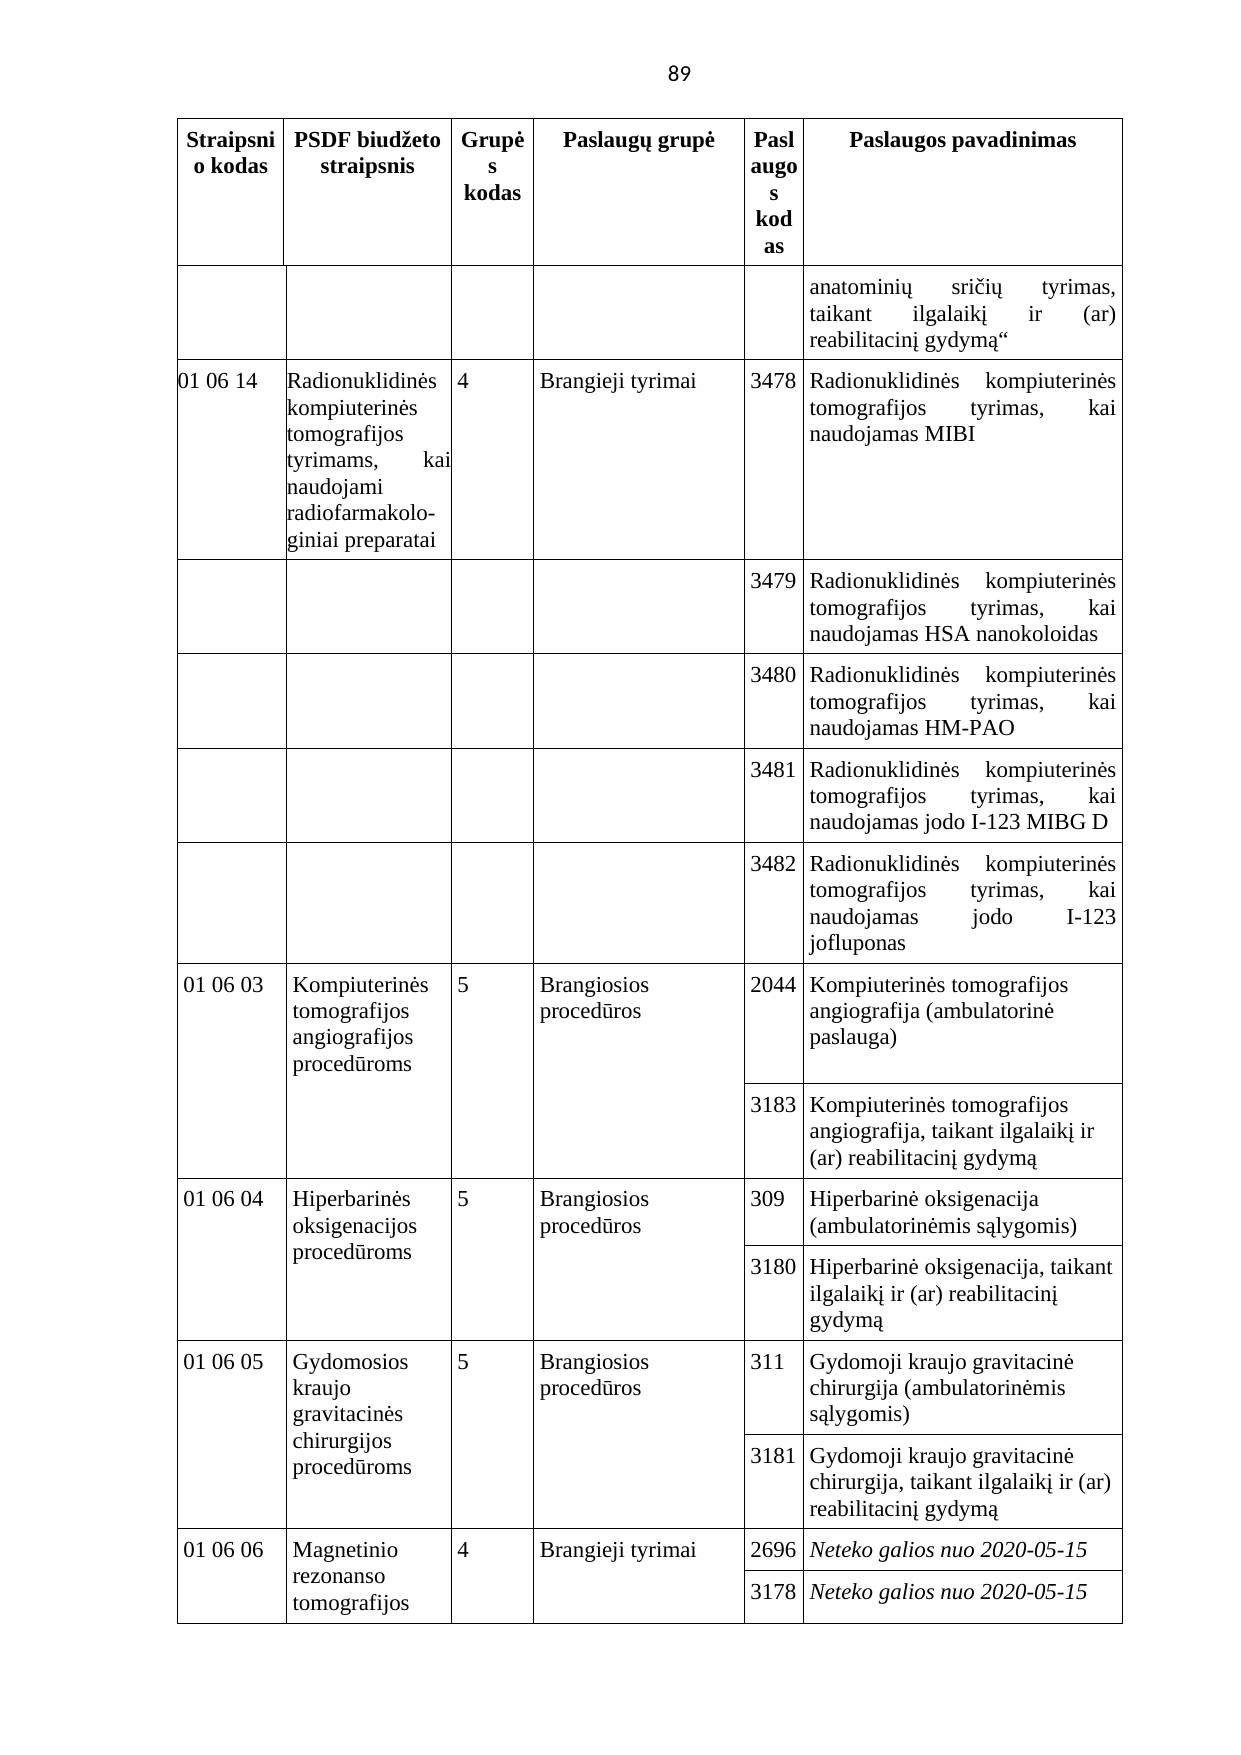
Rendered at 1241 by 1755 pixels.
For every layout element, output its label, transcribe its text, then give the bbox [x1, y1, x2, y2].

table_cell 3183 [745, 1084, 803, 1177]
table_header Paslaugos pavadinimas [804, 119, 1122, 265]
table_cell Kompiuterinės tomografijos angiografijos procedūroms [287, 964, 451, 1083]
table_cell 3482 [745, 843, 803, 962]
table_cell 01 06 14 [178, 360, 286, 559]
table_cell Gydomoji kraujo gravitacinė chirurgija, taikant ilgalaikį ir (ar) reabilitacinį gydymą [804, 1435, 1122, 1528]
table_cell [452, 843, 533, 962]
table_cell Hiperbarinė oksigenacija (ambulatorinėmis sąlygomis) [804, 1179, 1122, 1245]
table_cell [178, 1434, 286, 1528]
table_cell Brangieji tyrimai [534, 1529, 744, 1570]
table_cell Hiperbarinės oksigenacijos procedūroms [287, 1179, 451, 1339]
table_cell Magnetinio rezonanso tomografijos [287, 1529, 451, 1622]
table_cell Radionuklidinės kompiuterinės tomografijos tyrimas, kai naudojamas HM-PAO [804, 654, 1122, 748]
table_cell [178, 843, 286, 962]
table_cell [534, 560, 744, 653]
table_cell 3479 [745, 560, 803, 653]
table_cell 3178 [745, 1571, 803, 1622]
table_cell [745, 266, 803, 359]
table_cell Gydomosios kraujo gravitacinės chirurgijos procedūroms [287, 1341, 451, 1528]
table_cell [178, 1083, 286, 1177]
table_cell [452, 1245, 533, 1339]
table_cell [178, 266, 286, 359]
table_cell [178, 654, 286, 748]
table_cell Brangiosios procedūros [534, 964, 744, 1083]
table_cell 2696 [745, 1529, 803, 1570]
table_header Straipsnio kodas [178, 119, 283, 265]
table_cell 5 [452, 964, 533, 1083]
table_cell Radionuklidinės kompiuterinės tomografijos tyrimas, kai naudojamas jodo I-123 jofluponas [804, 843, 1122, 962]
table_cell [534, 843, 744, 962]
table_cell [178, 1570, 286, 1622]
table_cell [534, 654, 744, 748]
table_header Grupės kodas [452, 119, 533, 265]
table_cell Neteko galios nuo 2020-05-15 [804, 1529, 1122, 1570]
table_cell Gydomoji kraujo gravitacinė chirurgija (ambulatorinėmis sąlygomis) [804, 1341, 1122, 1434]
table_cell [452, 749, 533, 842]
table_header Paslaugų grupė [534, 119, 744, 265]
table_cell 01 06 03 [178, 964, 286, 1083]
table_cell [178, 1245, 286, 1339]
table_cell Brangiosios procedūros [534, 1179, 744, 1245]
table_cell Kompiuterinės tomografijos angiografija, taikant ilgalaikį ir (ar) reabilitacinį gydymą [804, 1084, 1122, 1177]
table_cell [452, 1434, 533, 1528]
table_cell 01 06 05 [178, 1341, 286, 1434]
table_cell Brangieji tyrimai [534, 360, 744, 559]
table_cell [452, 266, 533, 359]
table_cell Radionuklidinės kompiuterinės tomografijos tyrimas, kai naudojamas jodo I-123 MIBG D [804, 749, 1122, 842]
table_cell Neteko galios nuo 2020-05-15 [804, 1571, 1122, 1622]
table_cell [287, 266, 451, 359]
table_cell [287, 749, 451, 842]
table_cell Hiperbarinė oksigenacija, taikant ilgalaikį ir (ar) reabilitacinį gydymą [804, 1246, 1122, 1339]
table_cell 2044 [745, 964, 803, 1083]
table_cell [452, 654, 533, 748]
table_cell [534, 1083, 744, 1177]
table_cell [178, 749, 286, 842]
table_cell 3180 [745, 1246, 803, 1339]
table_cell 309 [745, 1179, 803, 1245]
table_cell Radionuklidinės kompiuterinės tomografijos tyrimams, kai naudojami radiofarmakolo-giniai preparatai [287, 360, 451, 559]
table_cell 3480 [745, 654, 803, 748]
table_cell Radionuklidinės kompiuterinės tomografijos tyrimas, kai naudojamas MIBI [804, 360, 1122, 559]
table_cell 01 06 06 [178, 1529, 286, 1570]
table_cell 311 [745, 1341, 803, 1434]
table_cell [452, 560, 533, 653]
table_cell [452, 1570, 533, 1622]
table_cell [534, 266, 744, 359]
table_cell 01 06 04 [178, 1179, 286, 1245]
table_cell [534, 1570, 744, 1622]
table_cell 4 [452, 360, 533, 559]
table_cell 5 [452, 1179, 533, 1245]
table_cell Radionuklidinės kompiuterinės tomografijos tyrimas, kai naudojamas HSA nanokoloidas [804, 560, 1122, 653]
table_cell [287, 654, 451, 748]
table_cell Brangiosios procedūros [534, 1341, 744, 1528]
table_cell [287, 843, 451, 962]
table_cell [178, 560, 286, 653]
table_cell [534, 749, 744, 842]
table_cell 3481 [745, 749, 803, 842]
table_cell 4 [452, 1529, 533, 1570]
table_header PSDF biudžeto straipsnis [284, 119, 451, 265]
table_cell 3181 [745, 1435, 803, 1528]
table_cell [534, 1245, 744, 1339]
table_cell [452, 1083, 533, 1177]
table_cell 3478 [745, 360, 803, 559]
table_cell Kompiuterinės tomografijos angiografija (ambulatorinė paslauga) [804, 964, 1122, 1083]
table_cell [287, 560, 451, 653]
table_header Paslaugos kodas [745, 119, 803, 265]
table_cell 5 [452, 1341, 533, 1434]
table_cell [287, 1083, 451, 1177]
table_cell anatominių sričių tyrimas, taikant ilgalaikį ir (ar) reabilitacinį gydymą“ [804, 266, 1122, 359]
